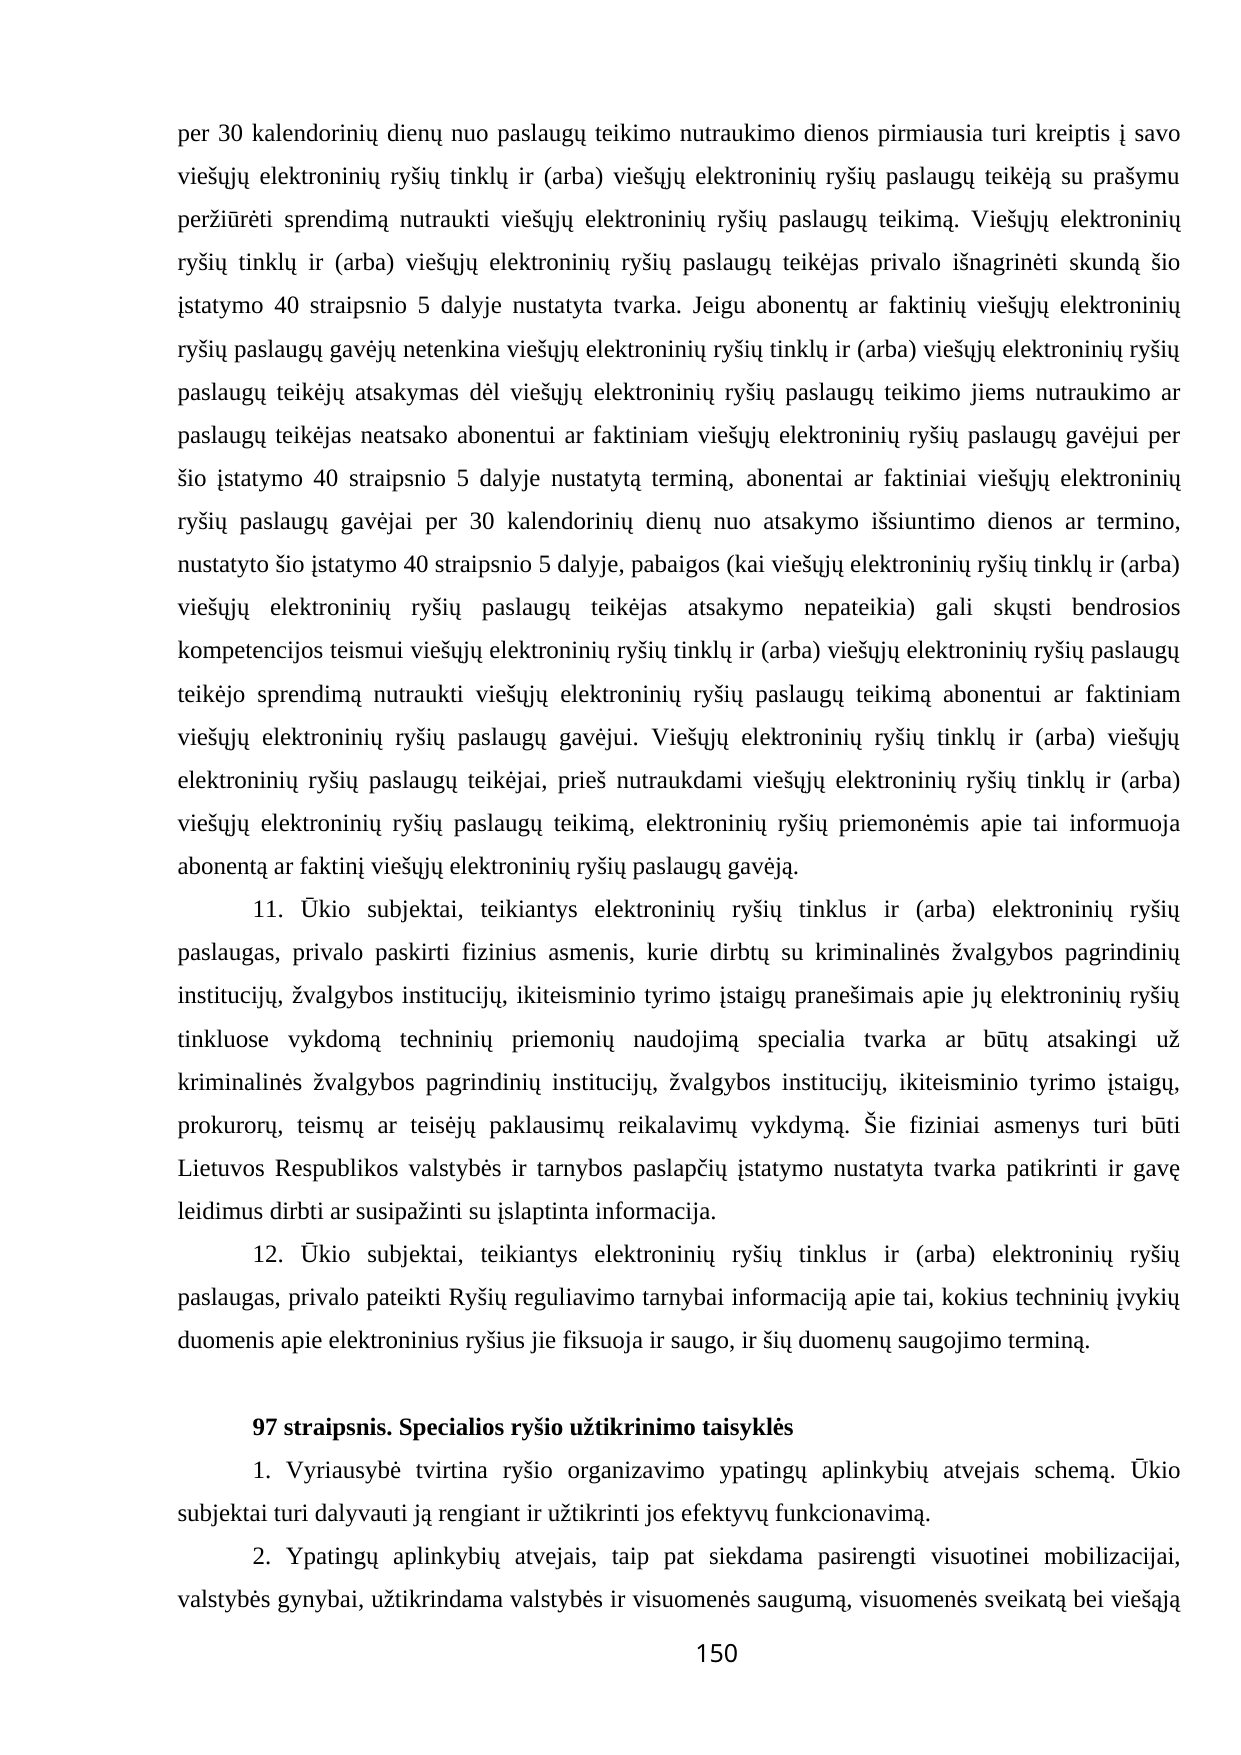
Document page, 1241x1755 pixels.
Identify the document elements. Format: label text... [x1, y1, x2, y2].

text 1. Vyriausybė tvirtina ryšio organizavimo ypatingų aplinkybių atvejais schemą. Ūkio subjektai turi dalyvauti ją rengiant ir užtikrinti jos efektyvų funkcionavimą. [177, 1455, 1181, 1527]
text 11. Ūkio subjektai, teikiantys elektroninių ryšių tinklus ir (arba) elektroninių ryšių paslaugas, privalo paskirti fizinius asmenis, kurie dirbtų su kriminalinės žvalgybos pagrindinių institucijų, žvalgybos institucijų, ikiteisminio tyrimo įstaigų pranešimais apie jų elektroninių ryšių tinkluose vykdomą techninių priemonių naudojimą specialia tvarka ar būtų atsakingi už kriminalinės žvalgybos pagrindinių institucijų, žvalgybos institucijų, ikiteisminio tyrimo įstaigų, prokurorų, teismų ar teisėjų paklausimų reikalavimų vykdymą. Šie fiziniai asmenys turi būti Lietuvos Respublikos valstybės ir tarnybos paslapčių įstatymo nustatyta tvarka patikrinti ir gavę leidimus dirbti ar susipažinti su įslaptinta informacija. [177, 894, 1181, 1225]
text per 30 kalendorinių dienų nuo paslaugų teikimo nutraukimo dienos pirmiausia turi kreiptis į savo viešųjų elektroninių ryšių tinklų ir (arba) viešųjų elektroninių ryšių paslaugų teikėją su prašymu peržiūrėti sprendimą nutraukti viešųjų elektroninių ryšių paslaugų teikimą. Viešųjų elektroninių ryšių tinklų ir (arba) viešųjų elektroninių ryšių paslaugų teikėjas privalo išnagrinėti skundą šio įstatymo 40 straipsnio 5 dalyje nustatyta tvarka. Jeigu abonentų ar faktinių viešųjų elektroninių ryšių paslaugų gavėjų netenkina viešųjų elektroninių ryšių tinklų ir (arba) viešųjų elektroninių ryšių paslaugų teikėjų atsakymas dėl viešųjų elektroninių ryšių paslaugų teikimo jiems nutraukimo ar paslaugų teikėjas neatsako abonentui ar faktiniam viešųjų elektroninių ryšių paslaugų gavėjui per šio įstatymo 40 straipsnio 5 dalyje nustatytą terminą, abonentai ar faktiniai viešųjų elektroninių ryšių paslaugų gavėjai per 30 kalendorinių dienų nuo atsakymo išsiuntimo dienos ar termino, nustatyto šio įstatymo 40 straipsnio 5 dalyje, pabaigos (kai viešųjų elektroninių ryšių tinklų ir (arba) viešųjų elektroninių ryšių paslaugų teikėjas atsakymo nepateikia) gali skųsti bendrosios kompetencijos teismui viešųjų elektroninių ryšių tinklų ir (arba) viešųjų elektroninių ryšių paslaugų teikėjo sprendimą nutraukti viešųjų elektroninių ryšių paslaugų teikimą abonentui ar faktiniam viešųjų elektroninių ryšių paslaugų gavėjui. Viešųjų elektroninių ryšių tinklų ir (arba) viešųjų elektroninių ryšių paslaugų teikėjai, prieš nutraukdami viešųjų elektroninių ryšių tinklų ir (arba) viešųjų elektroninių ryšių paslaugų teikimą, elektroninių ryšių priemonėmis apie tai informuoja abonentą ar faktinį viešųjų elektroninių ryšių paslaugų gavėją. [177, 118, 1181, 880]
text 12. Ūkio subjektai, teikiantys elektroninių ryšių tinklus ir (arba) elektroninių ryšių paslaugas, privalo pateikti Ryšių reguliavimo tarnybai informaciją apie tai, kokius techninių įvykių duomenis apie elektroninius ryšius jie fiksuoja ir saugo, ir šių duomenų saugojimo terminą. [177, 1239, 1181, 1354]
text 97 straipsnis. Specialios ryšio užtikrinimo taisyklės [177, 1412, 1181, 1441]
text 2. Ypatingų aplinkybių atvejais, taip pat siekdama pasirengti visuotinei mobilizacijai, valstybės gynybai, užtikrindama valstybės ir visuomenės saugumą, visuomenės sveikatą bei viešąją [177, 1541, 1181, 1613]
